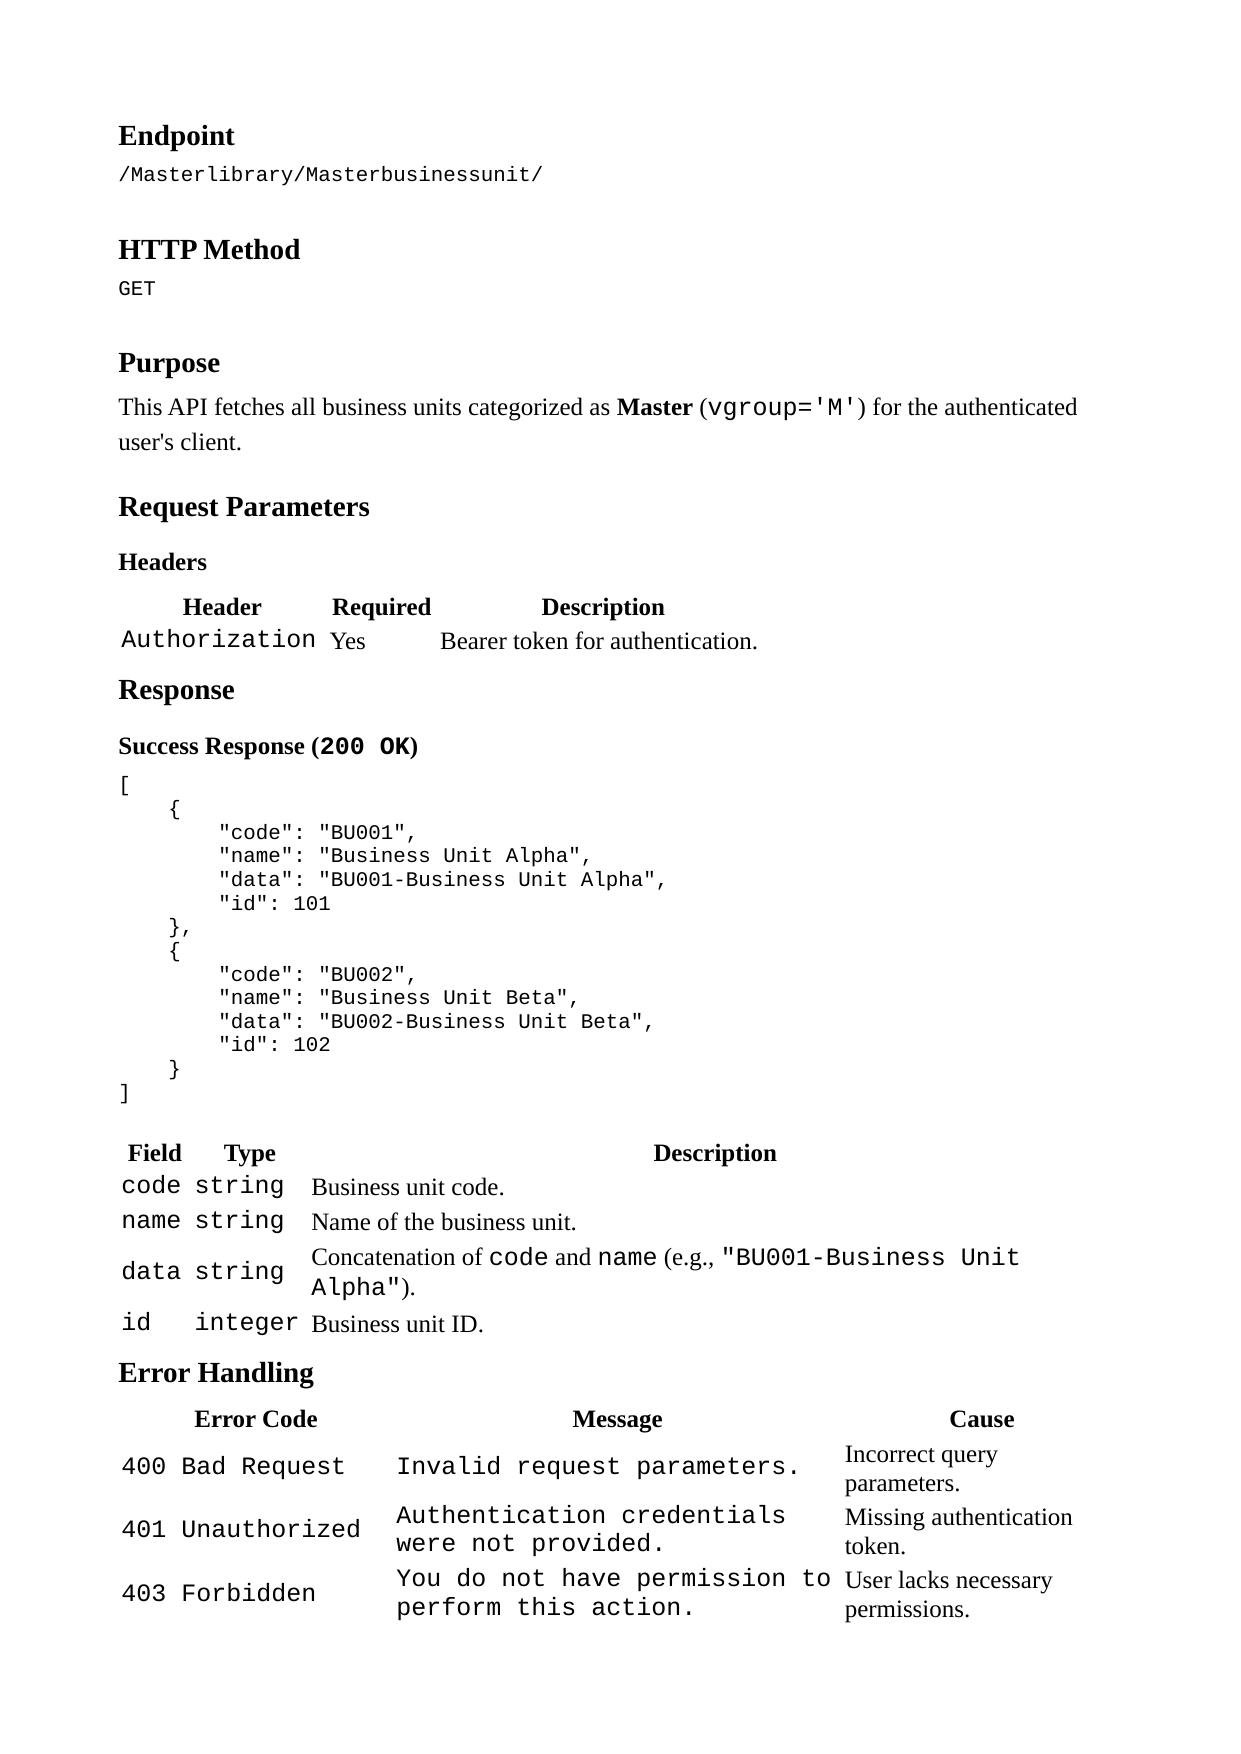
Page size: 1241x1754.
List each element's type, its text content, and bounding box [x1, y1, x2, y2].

table_cell Business unit code. [308, 1170, 1122, 1204]
table_header Message [393, 1401, 842, 1436]
table_cell User lacks necessary permissions. [842, 1563, 1122, 1626]
text [ [118, 774, 1122, 798]
table_cell 401 Unauthorized [118, 1499, 393, 1563]
table_cell name [118, 1204, 191, 1239]
table_cell Name of the business unit. [308, 1204, 1122, 1239]
table_cell Yes [326, 623, 437, 658]
table_cell string [191, 1204, 308, 1239]
table_header Description [308, 1135, 1122, 1169]
text GET [118, 278, 1122, 302]
subtitle Success Response (200 OK) [118, 731, 1122, 762]
text { [118, 798, 1122, 822]
subtitle Headers [118, 547, 1122, 576]
text "id": 102 [118, 1034, 1122, 1058]
subtitle HTTP Method [118, 232, 1122, 265]
table_header Error Code [118, 1401, 393, 1436]
table_header Field [118, 1135, 191, 1169]
subtitle Response [118, 672, 1122, 706]
text "name": "Business Unit Alpha", [118, 845, 1122, 869]
text This API fetches all business units categorized as Master (vgroup='M') for the authenticated user's client. [118, 392, 1122, 456]
text "name": "Business Unit Beta", [118, 987, 1122, 1011]
table_cell id [118, 1306, 191, 1341]
text "code": "BU002", [118, 963, 1122, 987]
text } [118, 1058, 1122, 1082]
table_cell string [191, 1239, 308, 1306]
table_cell integer [191, 1306, 308, 1341]
table_cell Incorrect query parameters. [842, 1436, 1122, 1499]
text /Masterlibrary/Masterbusinessunit/ [118, 164, 1122, 188]
subtitle Error Handling [118, 1355, 1122, 1389]
table_cell Authorization [118, 623, 326, 658]
table_cell string [191, 1170, 308, 1204]
table_cell 403 Forbidden [118, 1563, 393, 1626]
table_cell 400 Bad Request [118, 1436, 393, 1499]
table_cell You do not have permission to perform this action. [393, 1563, 842, 1626]
table_cell Concatenation of code and name (e.g., "BU001-Business Unit Alpha"). [308, 1239, 1122, 1306]
text ] [118, 1082, 1122, 1105]
table_header Required [326, 589, 437, 623]
text "code": "BU001", [118, 822, 1122, 845]
text "id": 101 [118, 893, 1122, 916]
table_header Type [191, 1135, 308, 1169]
subtitle Endpoint [118, 118, 1122, 152]
table_cell Invalid request parameters. [393, 1436, 842, 1499]
table_cell code [118, 1170, 191, 1204]
text "data": "BU002-Business Unit Beta", [118, 1011, 1122, 1034]
table_header Description [437, 589, 769, 623]
table_cell Business unit ID. [308, 1306, 1122, 1341]
table_cell data [118, 1239, 191, 1306]
table_cell Bearer token for authentication. [437, 623, 769, 658]
subtitle Request Parameters [118, 489, 1122, 522]
text { [118, 940, 1122, 963]
table_header Cause [842, 1401, 1122, 1436]
table_cell Missing authentication token. [842, 1499, 1122, 1563]
table_header Header [118, 589, 326, 623]
text "data": "BU001-Business Unit Alpha", [118, 869, 1122, 893]
subtitle Purpose [118, 346, 1122, 379]
table_cell Authentication credentials were not provided. [393, 1499, 842, 1563]
text }, [118, 916, 1122, 940]
